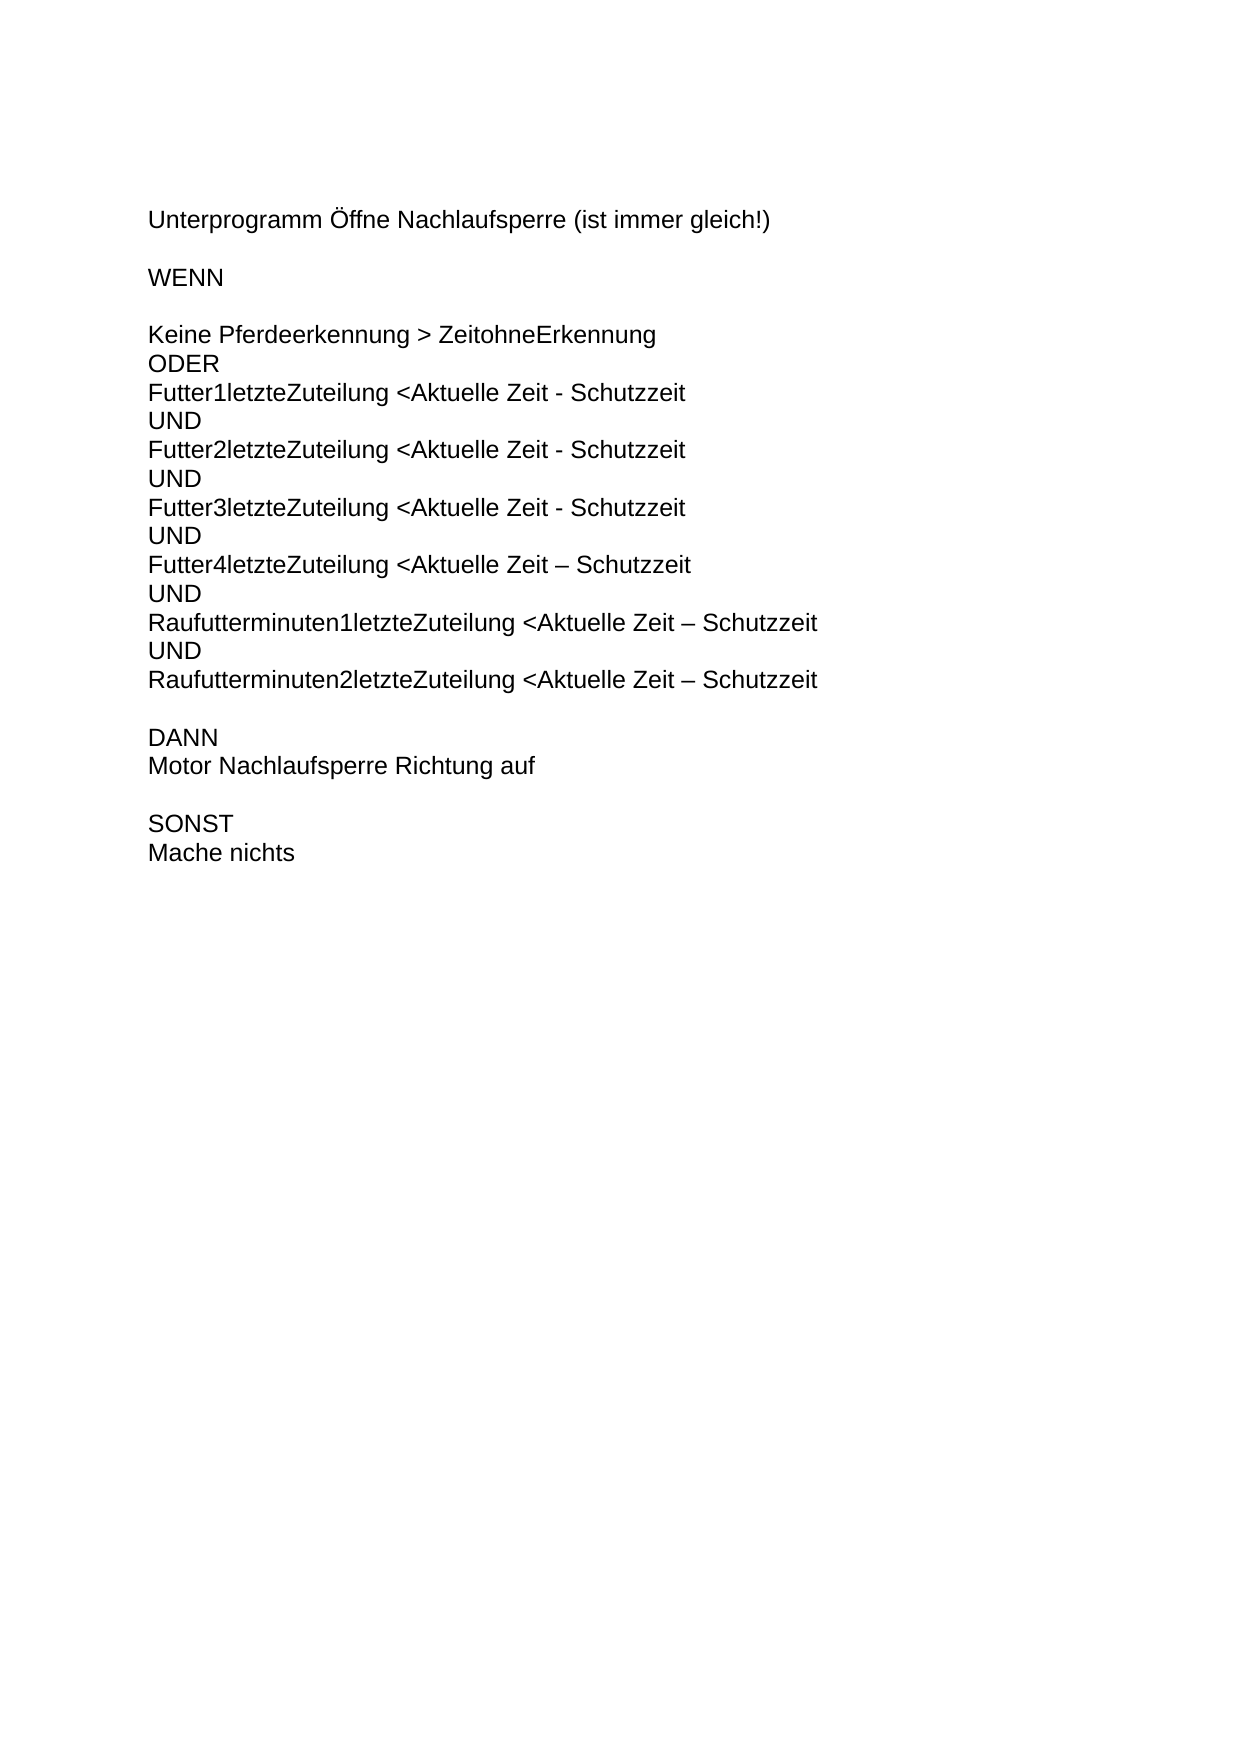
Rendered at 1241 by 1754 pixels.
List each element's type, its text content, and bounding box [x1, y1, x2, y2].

text Raufutterminuten1letzteZuteilung <Aktuelle Zeit – Schutzzeit [148, 608, 1093, 636]
text WENN [148, 263, 1093, 291]
text Futter3letzteZuteilung <Aktuelle Zeit - Schutzzeit [148, 493, 1093, 521]
text Futter4letzteZuteilung <Aktuelle Zeit – Schutzzeit [148, 550, 1093, 579]
text UND [148, 636, 1093, 665]
text ODER [148, 349, 1093, 378]
text UND [148, 579, 1093, 608]
text Motor Nachlaufsperre Richtung auf [148, 751, 1093, 780]
text Raufutterminuten2letzteZuteilung <Aktuelle Zeit – Schutzzeit [148, 665, 1093, 694]
text DANN [148, 723, 1093, 751]
text SONST [148, 809, 1093, 838]
text Keine Pferdeerkennung > ZeitohneErkennung [148, 320, 1093, 349]
text Futter2letzteZuteilung <Aktuelle Zeit - Schutzzeit [148, 435, 1093, 464]
text UND [148, 406, 1093, 435]
text UND [148, 464, 1093, 493]
text Unterprogramm Öffne Nachlaufsperre (ist immer gleich!) [148, 205, 1093, 234]
text UND [148, 521, 1093, 550]
text Mache nichts [148, 838, 1093, 866]
text Futter1letzteZuteilung <Aktuelle Zeit - Schutzzeit [148, 378, 1093, 406]
